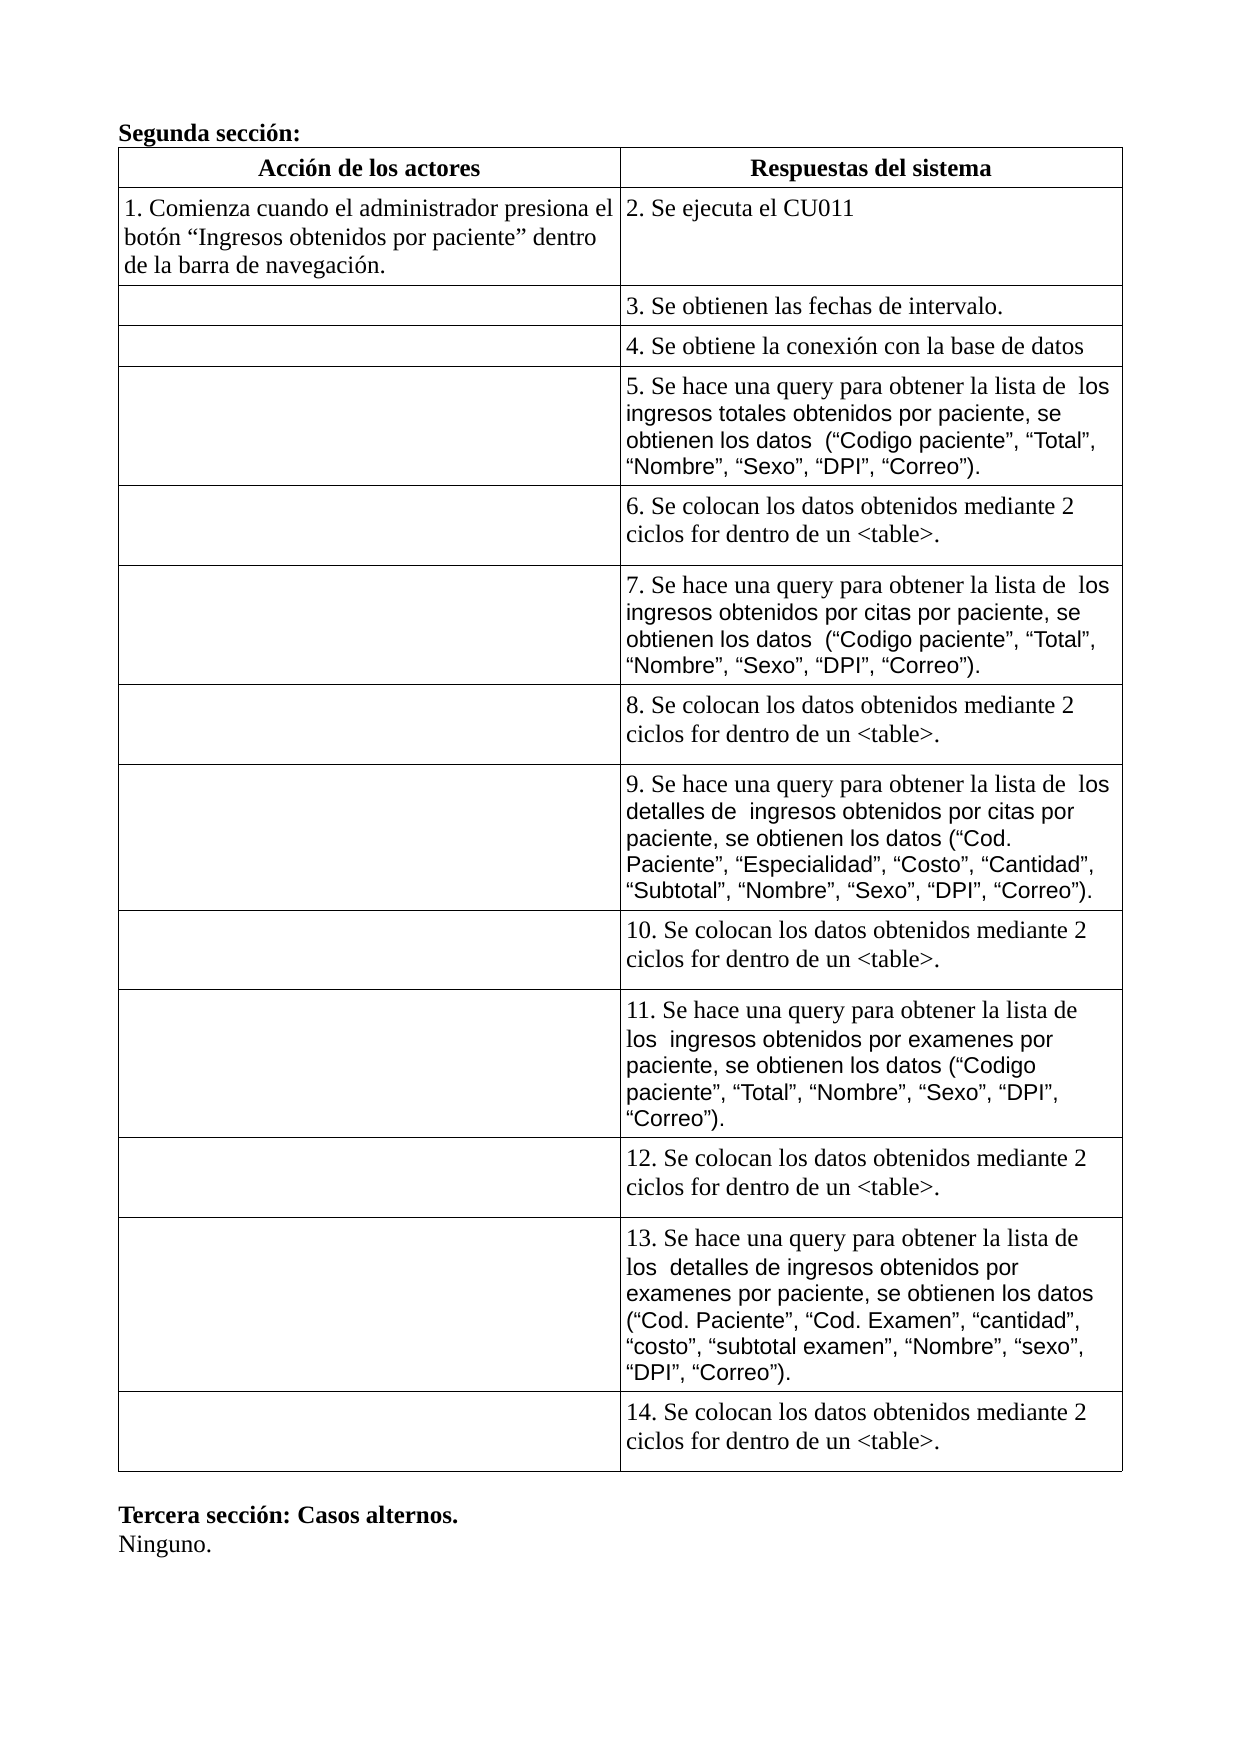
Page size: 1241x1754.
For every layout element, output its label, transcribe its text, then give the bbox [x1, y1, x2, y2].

text Tercera sección: Casos alternos. [118, 1500, 1122, 1529]
table_cell 4. Se obtiene la conexión con la base de datos [621, 326, 1122, 366]
table_cell 13. Se hace una query para obtener la lista de los detalles de ingresos obtenidos por examenes por paciente, se obtienen los datos (“Cod. Paciente”, “Cod. Examen”, “cantidad”, “costo”, “subtotal examen”, “Nombre”, “sexo”, “DPI”, “Correo”). [621, 1218, 1122, 1391]
table_cell [119, 990, 620, 1137]
table_cell 14. Se colocan los datos obtenidos mediante 2 ciclos for dentro de un <table>. [621, 1392, 1122, 1471]
table_cell [119, 286, 620, 325]
table_cell 12. Se colocan los datos obtenidos mediante 2 ciclos for dentro de un <table>. [621, 1138, 1122, 1217]
table_cell 2. Se ejecuta el CU011 [621, 188, 1122, 285]
table_header Respuestas del sistema [621, 148, 1122, 187]
table_cell [119, 367, 620, 485]
table_cell [119, 326, 620, 366]
table_cell [119, 1218, 620, 1391]
table_cell [119, 1138, 620, 1217]
table_cell 10. Se colocan los datos obtenidos mediante 2 ciclos for dentro de un <table>. [621, 911, 1122, 989]
table_cell 8. Se colocan los datos obtenidos mediante 2 ciclos for dentro de un <table>. [621, 685, 1122, 764]
text Ninguno. [118, 1529, 1122, 1557]
table_cell [119, 911, 620, 989]
table_cell 7. Se hace una query para obtener la lista de los ingresos obtenidos por citas por paciente, se obtienen los datos (“Codigo paciente”, “Total”, “Nombre”, “Sexo”, “DPI”, “Correo”). [621, 566, 1122, 684]
table_cell 1. Comienza cuando el administrador presiona el botón “Ingresos obtenidos por paciente” dentro de la barra de navegación. [119, 188, 620, 285]
table_cell 3. Se obtienen las fechas de intervalo. [621, 286, 1122, 325]
table_cell 6. Se colocan los datos obtenidos mediante 2 ciclos for dentro de un <table>. [621, 486, 1122, 565]
table_header Acción de los actores [119, 148, 620, 187]
table_cell [119, 765, 620, 909]
table_cell [119, 1392, 620, 1471]
text Segunda sección: [118, 118, 1122, 147]
table_cell [119, 685, 620, 764]
table_cell 5. Se hace una query para obtener la lista de los ingresos totales obtenidos por paciente, se obtienen los datos (“Codigo paciente”, “Total”, “Nombre”, “Sexo”, “DPI”, “Correo”). [621, 367, 1122, 485]
table_cell 11. Se hace una query para obtener la lista de los ingresos obtenidos por examenes por paciente, se obtienen los datos (“Codigo paciente”, “Total”, “Nombre”, “Sexo”, “DPI”, “Correo”). [621, 990, 1122, 1137]
table_cell [119, 566, 620, 684]
table_cell 9. Se hace una query para obtener la lista de los detalles de ingresos obtenidos por citas por paciente, se obtienen los datos (“Cod. Paciente”, “Especialidad”, “Costo”, “Cantidad”, “Subtotal”, “Nombre”, “Sexo”, “DPI”, “Correo”). [621, 765, 1122, 909]
table_cell [119, 486, 620, 565]
